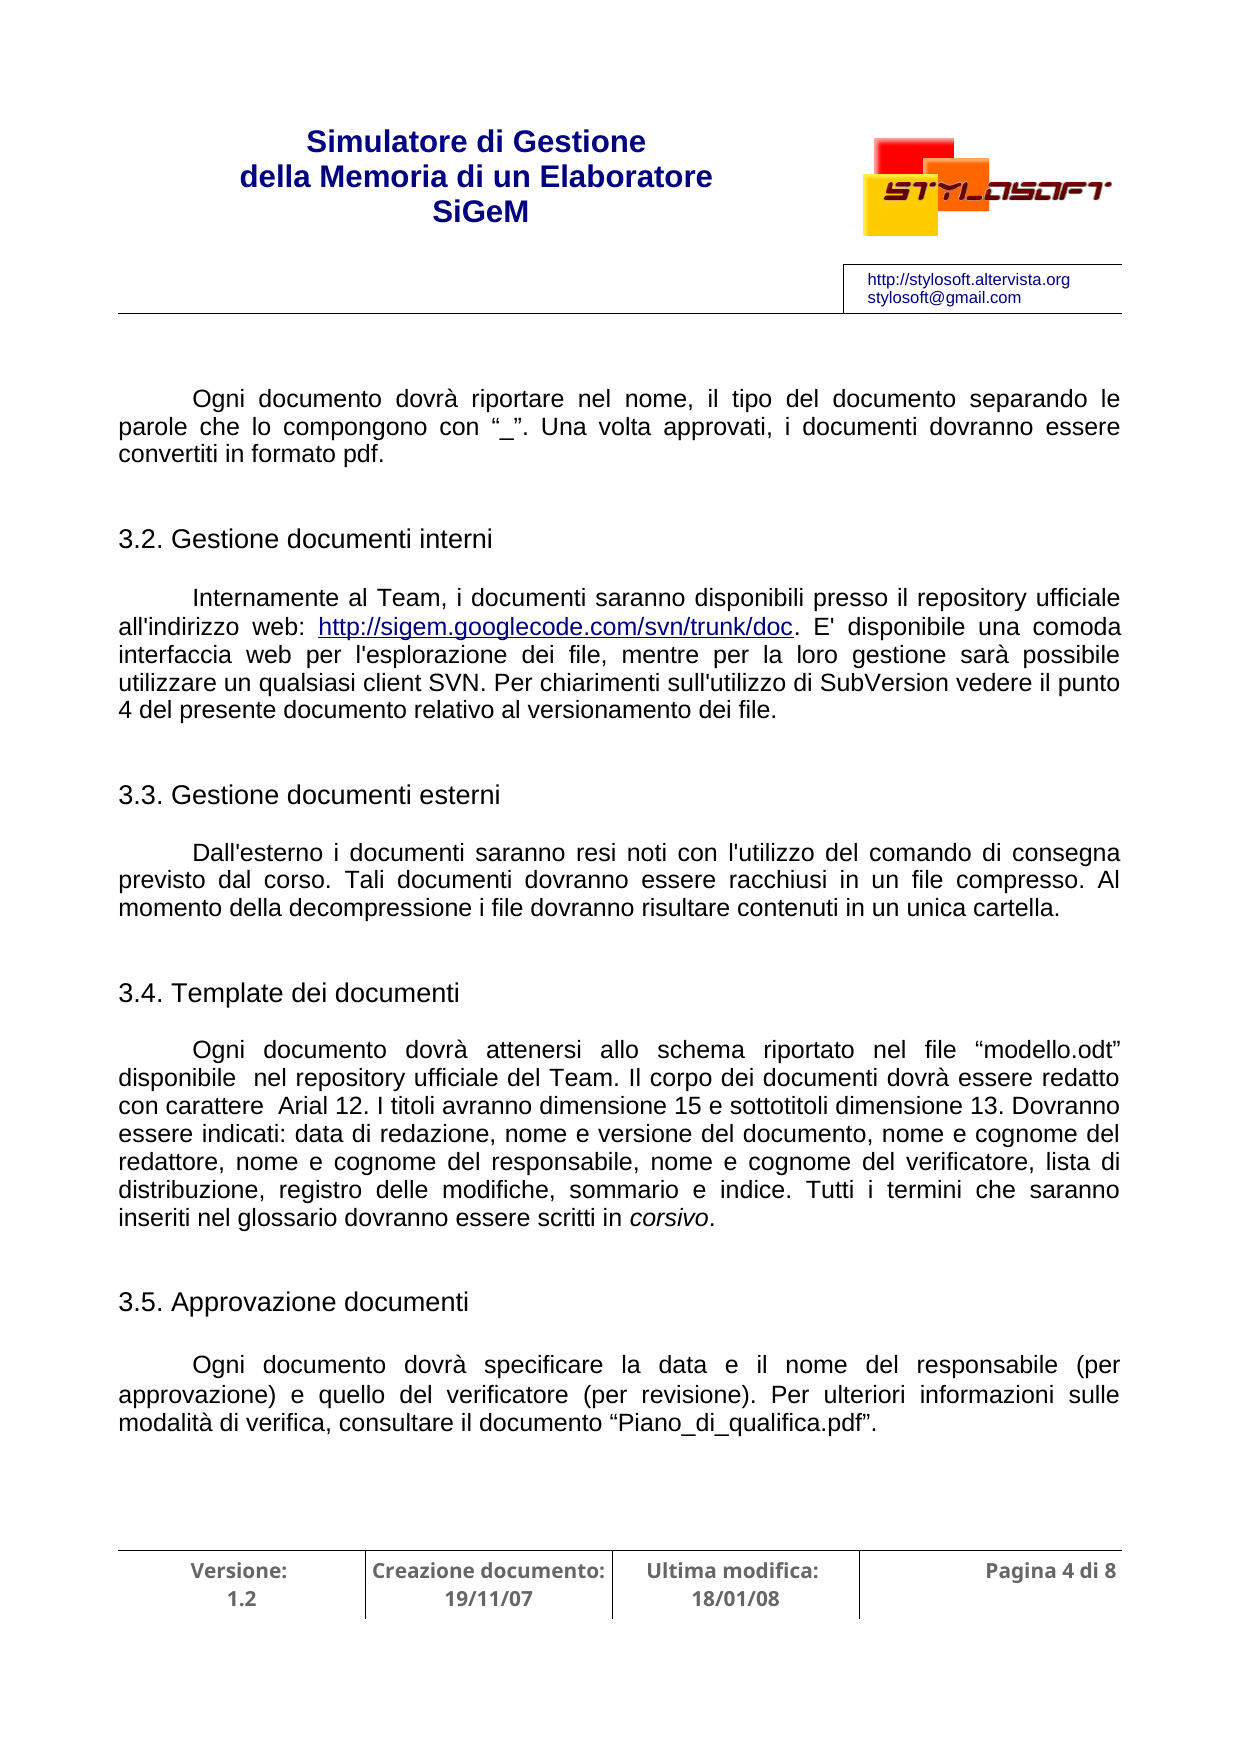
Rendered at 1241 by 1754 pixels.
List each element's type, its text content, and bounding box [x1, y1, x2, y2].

text 3.5. Approvazione documenti [118, 1287, 1122, 1318]
text 3.2. Gestione documenti interni [118, 524, 1122, 554]
text Ogni documento dovrà specificare la data e il nome del responsabile (per approvazione) e quello del verificatore (per revisione). Per ulteriori informazioni sulle modalità di verifica, consultare il documento “Piano_di_qualifica.pdf”. [118, 1346, 1122, 1436]
text Dall'esterno i documenti saranno resi noti con l'utilizzo del comando di consegna previsto dal corso. Tali documenti dovranno essere racchiusi in un file compresso. Al momento della decompressione i file dovranno risultare contenuti in un unica cartella. [118, 838, 1122, 922]
text Ogni documento dovrà attenersi allo schema riportato nel file “modello.odt” disponibile nel repository ufficiale del Team. Il corpo dei documenti dovrà essere redatto con carattere Arial 12. I titoli avranno dimensione 15 e sottotitoli dimensione 13. Dovranno essere indicati: data di redazione, nome e versione del documento, nome e cognome del redattore, nome e cognome del responsabile, nome e cognome del verificatore, lista di distribuzione, registro delle modifiche, sommario e indice. Tutti i termini che saranno inseriti nel glossario dovranno essere scritti in corsivo. [118, 1036, 1122, 1232]
text Internamente al Team, i documenti saranno disponibili presso il repository ufficiale all'indirizzo web: http://sigem.googlecode.com/svn/trunk/doc. E' disponibile una comoda interfaccia web per l'esplorazione dei file, mentre per la loro gestione sarà possibile utilizzare un qualsiasi client SVN. Per chiarimenti sull'utilizzo di SubVersion vedere il punto 4 del presente documento relativo al versionamento dei file. [118, 582, 1122, 724]
picture [848, 123, 1117, 247]
text 3.3. Gestione documenti esterni [118, 780, 1122, 810]
text 3.4. Template dei documenti [118, 978, 1122, 1008]
text Ogni documento dovrà riportare nel nome, il tipo del documento separando le parole che lo compongono con “_”. Una volta approvati, i documenti dovranno essere convertiti in formato pdf. [118, 384, 1122, 468]
